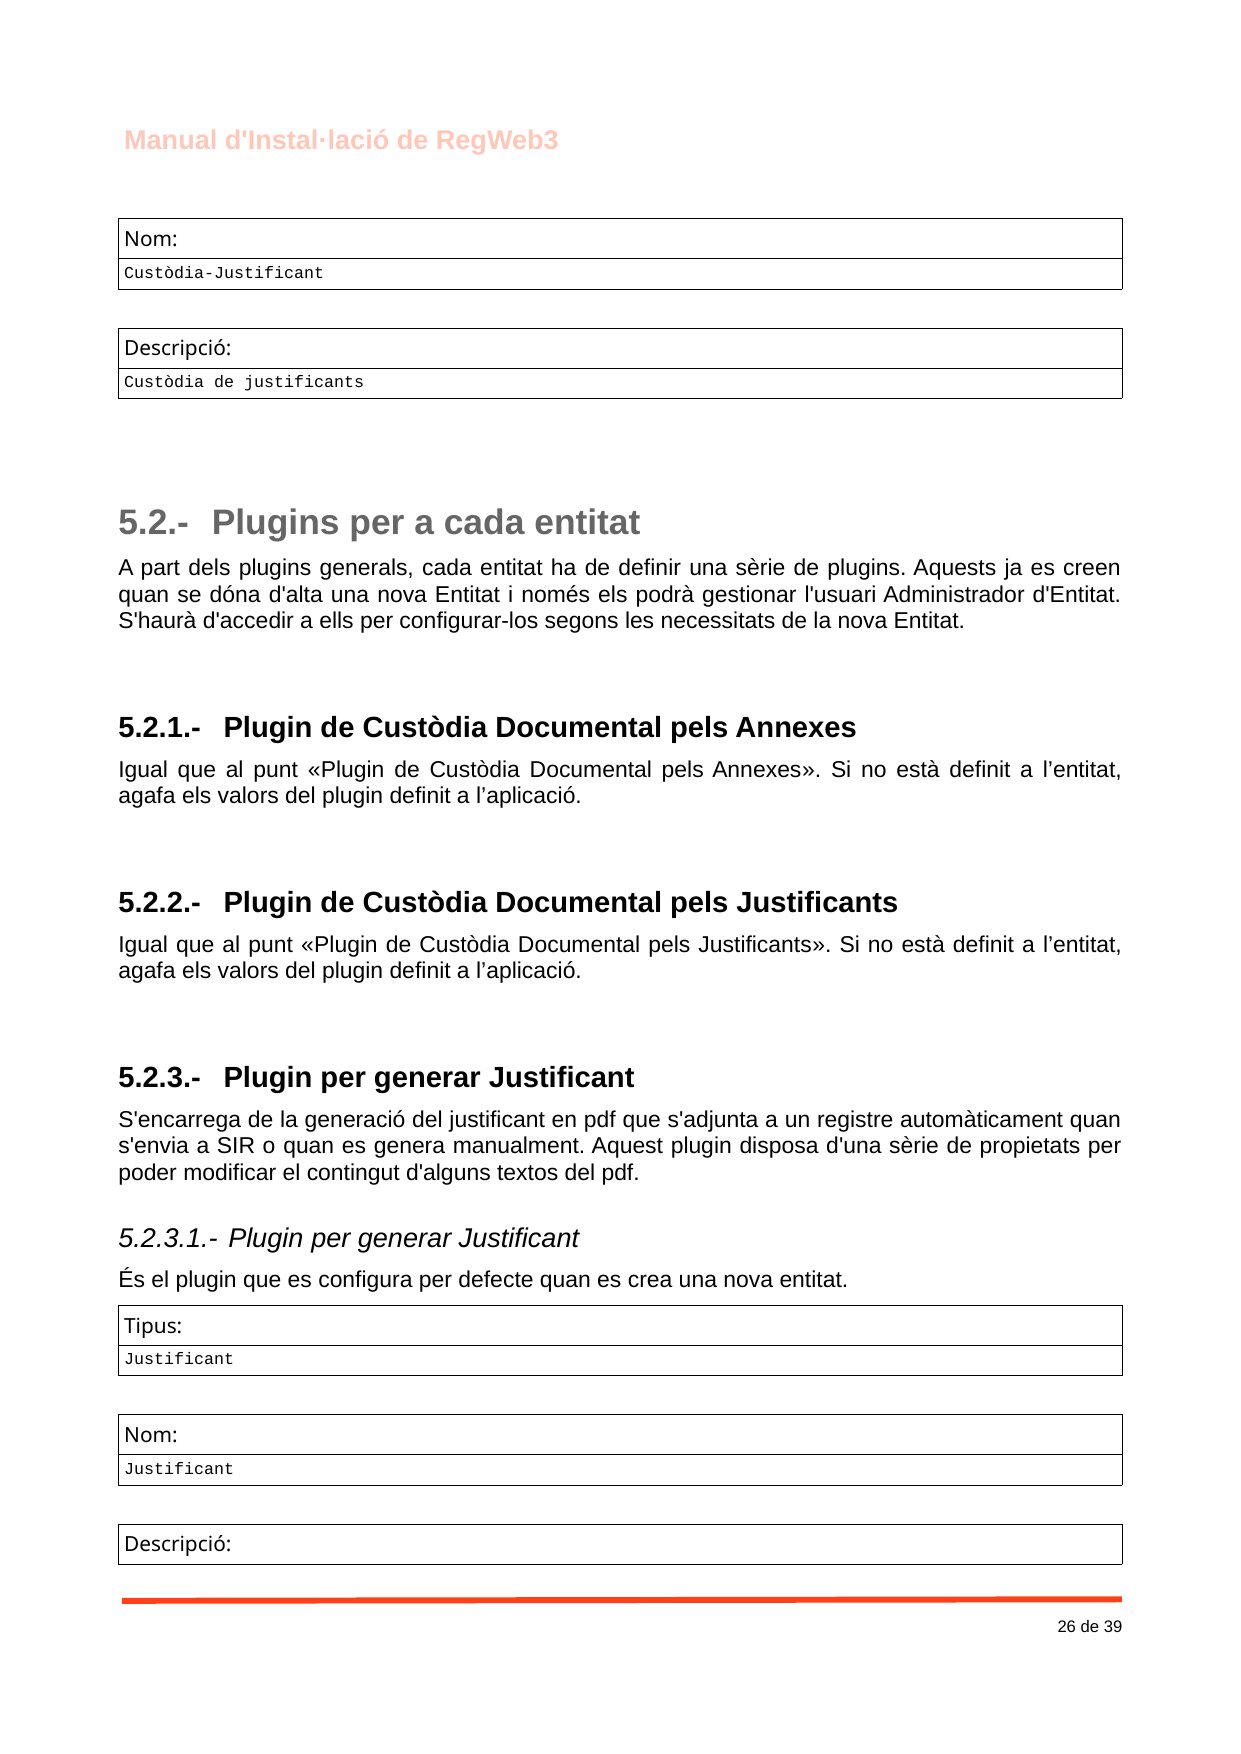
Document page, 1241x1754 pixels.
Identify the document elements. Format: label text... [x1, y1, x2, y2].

table_cell Justificant [119, 1346, 1122, 1375]
table_header Tipus: [119, 1306, 1122, 1345]
text S'encarrega de la generació del justificant en pdf que s'adjunta a un registre automàticament quan s'envia a SIR o quan es genera manualment. Aquest plugin disposa d'una sèrie de propietats per poder modificar el contingut d'alguns textos del pdf. [118, 1106, 1122, 1185]
table_header Descripció: [119, 1525, 1122, 1564]
table_cell Custòdia-Justificant [119, 259, 1122, 289]
text Igual que al punt «Plugin de Custòdia Documental pels Annexes». Si no està definit a l’entitat, agafa els valors del plugin definit a l’aplicació. [118, 756, 1122, 808]
table_header Descripció: [119, 329, 1122, 368]
text Igual que al punt «Plugin de Custòdia Documental pels Justificants». Si no està definit a l’entitat, agafa els valors del plugin definit a l’aplicació. [118, 931, 1122, 983]
subtitle Plugins per a cada entitat [118, 501, 1122, 542]
subtitle Plugin de Custòdia Documental pels Annexes [118, 709, 1122, 743]
text A part dels plugins generals, cada entitat ha de definir una sèrie de plugins. Aquests ja es creen quan se dóna d'alta una nova Entitat i només els podrà gestionar l'usuari Administrador d'Entitat. S'haurà d'accedir a ells per configurar-los segons les necessitats de la nova Entitat. [118, 554, 1122, 633]
subtitle Plugin de Custòdia Documental pels Justificants [118, 885, 1122, 918]
subtitle Plugin per generar Justificant [118, 1060, 1122, 1093]
text És el plugin que es configura per defecte quan es crea una nova entitat. [118, 1266, 1122, 1292]
subtitle Plugin per generar Justificant [118, 1222, 1122, 1254]
table_cell Custòdia de justificants [119, 369, 1122, 398]
table_header Nom: [119, 219, 1122, 258]
table_cell Justificant [119, 1455, 1122, 1485]
table_header Nom: [119, 1415, 1122, 1454]
